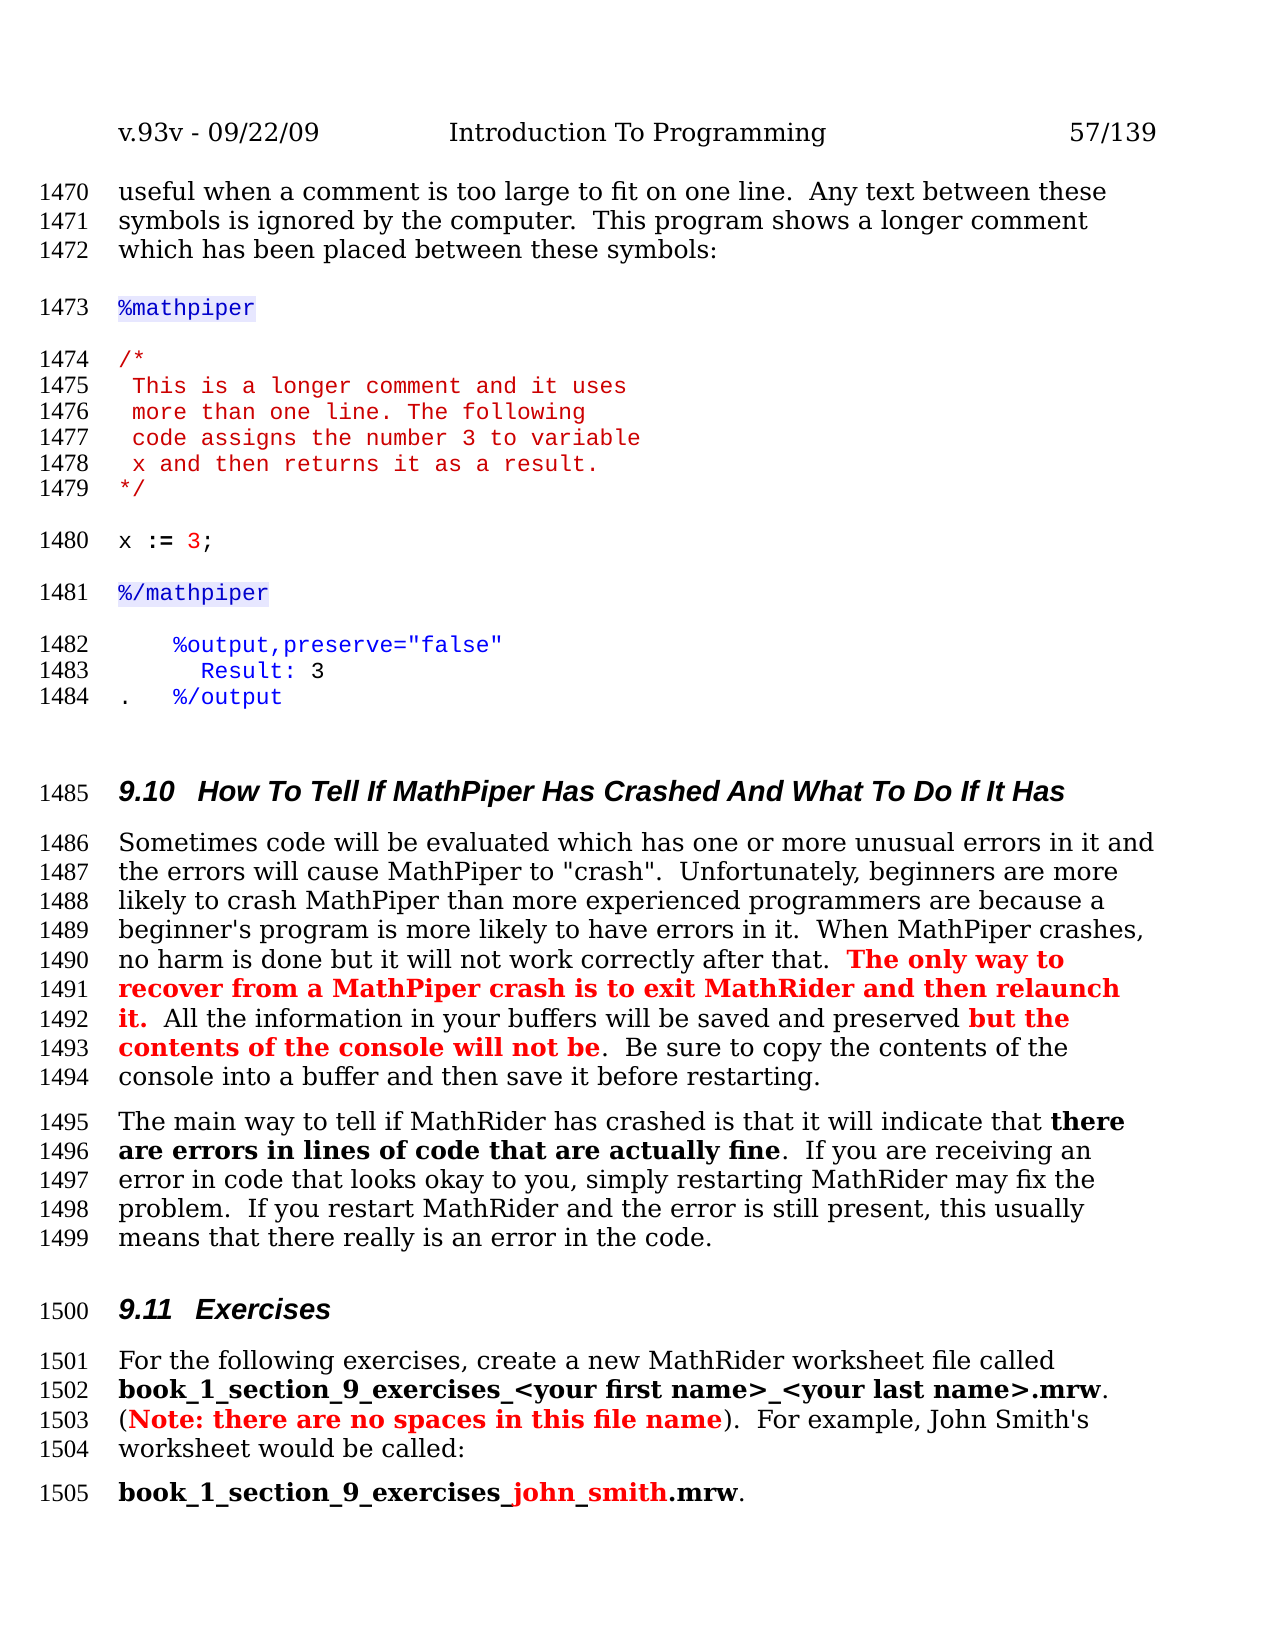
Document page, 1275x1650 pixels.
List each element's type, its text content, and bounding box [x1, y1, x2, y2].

text %output,preserve="false" [118, 633, 1157, 659]
subtitle Exercises [118, 1292, 1157, 1325]
text code assigns the number 3 to variable [118, 426, 1157, 452]
text . %/output [118, 685, 1157, 711]
text x := 3; [118, 530, 1157, 556]
subtitle How To Tell If MathPiper Has Crashed And What To Do If It Has [118, 774, 1157, 807]
text For the following exercises, create a new MathRider worksheet file called book_1_section_9_exercises_<your first name>_<your last name>.mrw. (Note: there are no spaces in this file name). For example, John Smith's worksheet would be called: [118, 1346, 1157, 1463]
text /* [118, 348, 1157, 374]
text more than one line. The following [118, 400, 1157, 426]
text Result: 3 [118, 659, 1157, 685]
text %mathpiper [118, 296, 1157, 322]
text Sometimes code will be evaluated which has one or more unusual errors in it and the errors will cause MathPiper to "crash". Unfortunately, beginners are more likely to crash MathPiper than more experienced programmers are because a beginner's program is more likely to have errors in it. When MathPiper crashes, no harm is done but it will not work correctly after that. The only way to recover from a MathPiper crash is to exit MathRider and then relaunch it. All the information in your buffers will be saved and preserved but the contents of the console will not be. Be sure to copy the contents of the console into a buffer and then save it before restarting. [118, 828, 1157, 1092]
text book_1_section_9_exercises_john_smith.mrw. [118, 1478, 1157, 1508]
text x and then returns it as a result. [118, 452, 1157, 478]
text %/mathpiper [118, 582, 1157, 607]
text */ [118, 478, 1157, 504]
text The main way to tell if MathRider has crashed is that it will indicate that there are errors in lines of code that are actually fine. If you are receiving an error in code that looks okay to you, simply restarting MathRider may fix the problem. If you restart MathRider and the error is still present, this usually means that there really is an error in the code. [118, 1107, 1157, 1253]
text useful when a comment is too large to fit on one line. Any text between these symbols is ignored by the computer. This program shows a longer comment which has been placed between these symbols: [118, 177, 1157, 264]
text This is a longer comment and it uses [118, 374, 1157, 400]
